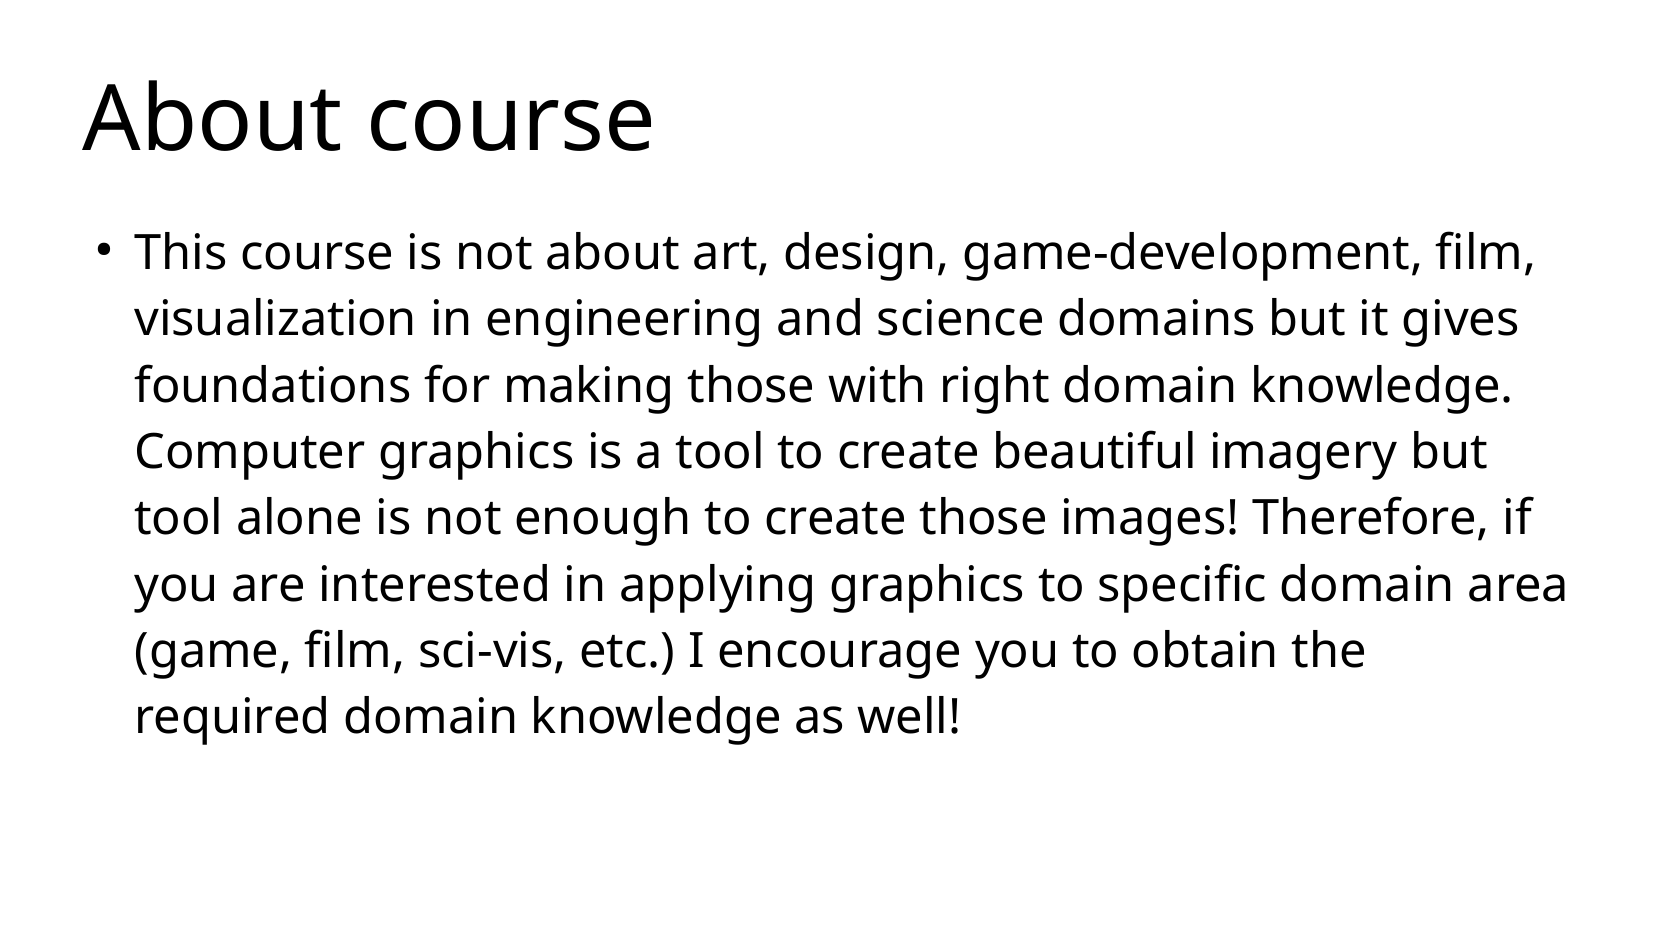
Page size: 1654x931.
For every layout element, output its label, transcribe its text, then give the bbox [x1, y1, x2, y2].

list This course is not about art, design, game-development, film, visualization in engineering and science domains but it gives foundations for making those with right domain knowledge. Computer graphics is a tool to create beautiful imagery but tool alone is not enough to create those images! Therefore, if you are interested in applying graphics to specific domain area (game, film, sci-vis, etc.) I encourage you to obtain the required domain knowledge as well! [82, 217, 1571, 758]
title About course [82, 37, 1571, 193]
